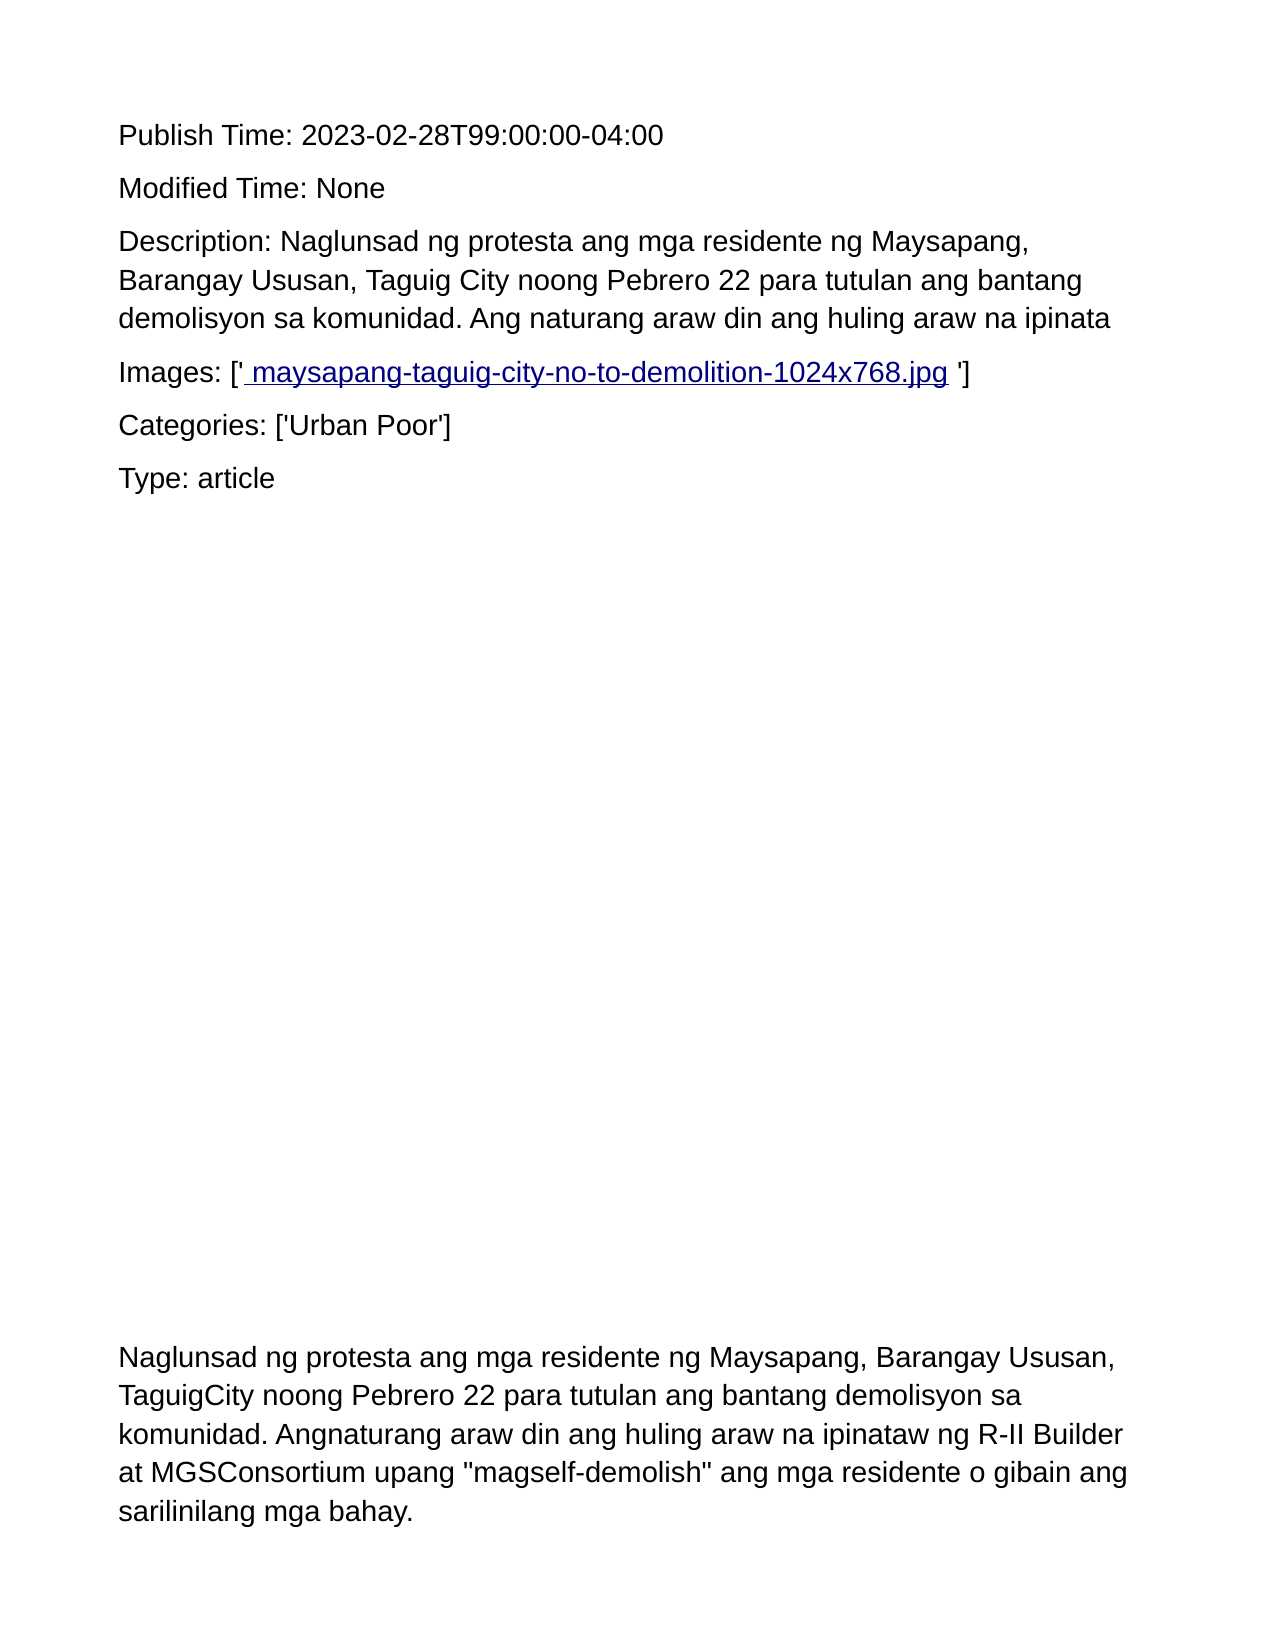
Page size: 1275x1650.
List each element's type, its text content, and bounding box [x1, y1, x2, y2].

text Description: Naglunsad ng protesta ang mga residente ng Maysapang, Barangay Ususan, Taguig City noong Pebrero 22 para tutulan ang bantang demolisyon sa komunidad. Ang naturang araw din ang huling araw na ipinata [118, 224, 1157, 335]
text Images: [' maysapang-taguig-city-no-to-demolition-1024x768.jpg '] [118, 354, 1157, 388]
text Type: article [118, 461, 1157, 494]
text Categories: ['Urban Poor'] [118, 408, 1157, 441]
text Naglunsad ng protesta ang mga residente ng Maysapang, Barangay Ususan, TaguigCity noong Pebrero 22 para tutulan ang bantang demolisyon sa komunidad. Angnaturang araw din ang huling araw na ipinataw ng R-II Builder at MGSConsortium upang "magself-demolish" ang mga residente o gibain ang sarilinilang mga bahay. [118, 1340, 1157, 1527]
text Publish Time: 2023-02-28T99:00:00-04:00 [118, 118, 1157, 152]
text Modified Time: None [118, 171, 1157, 205]
